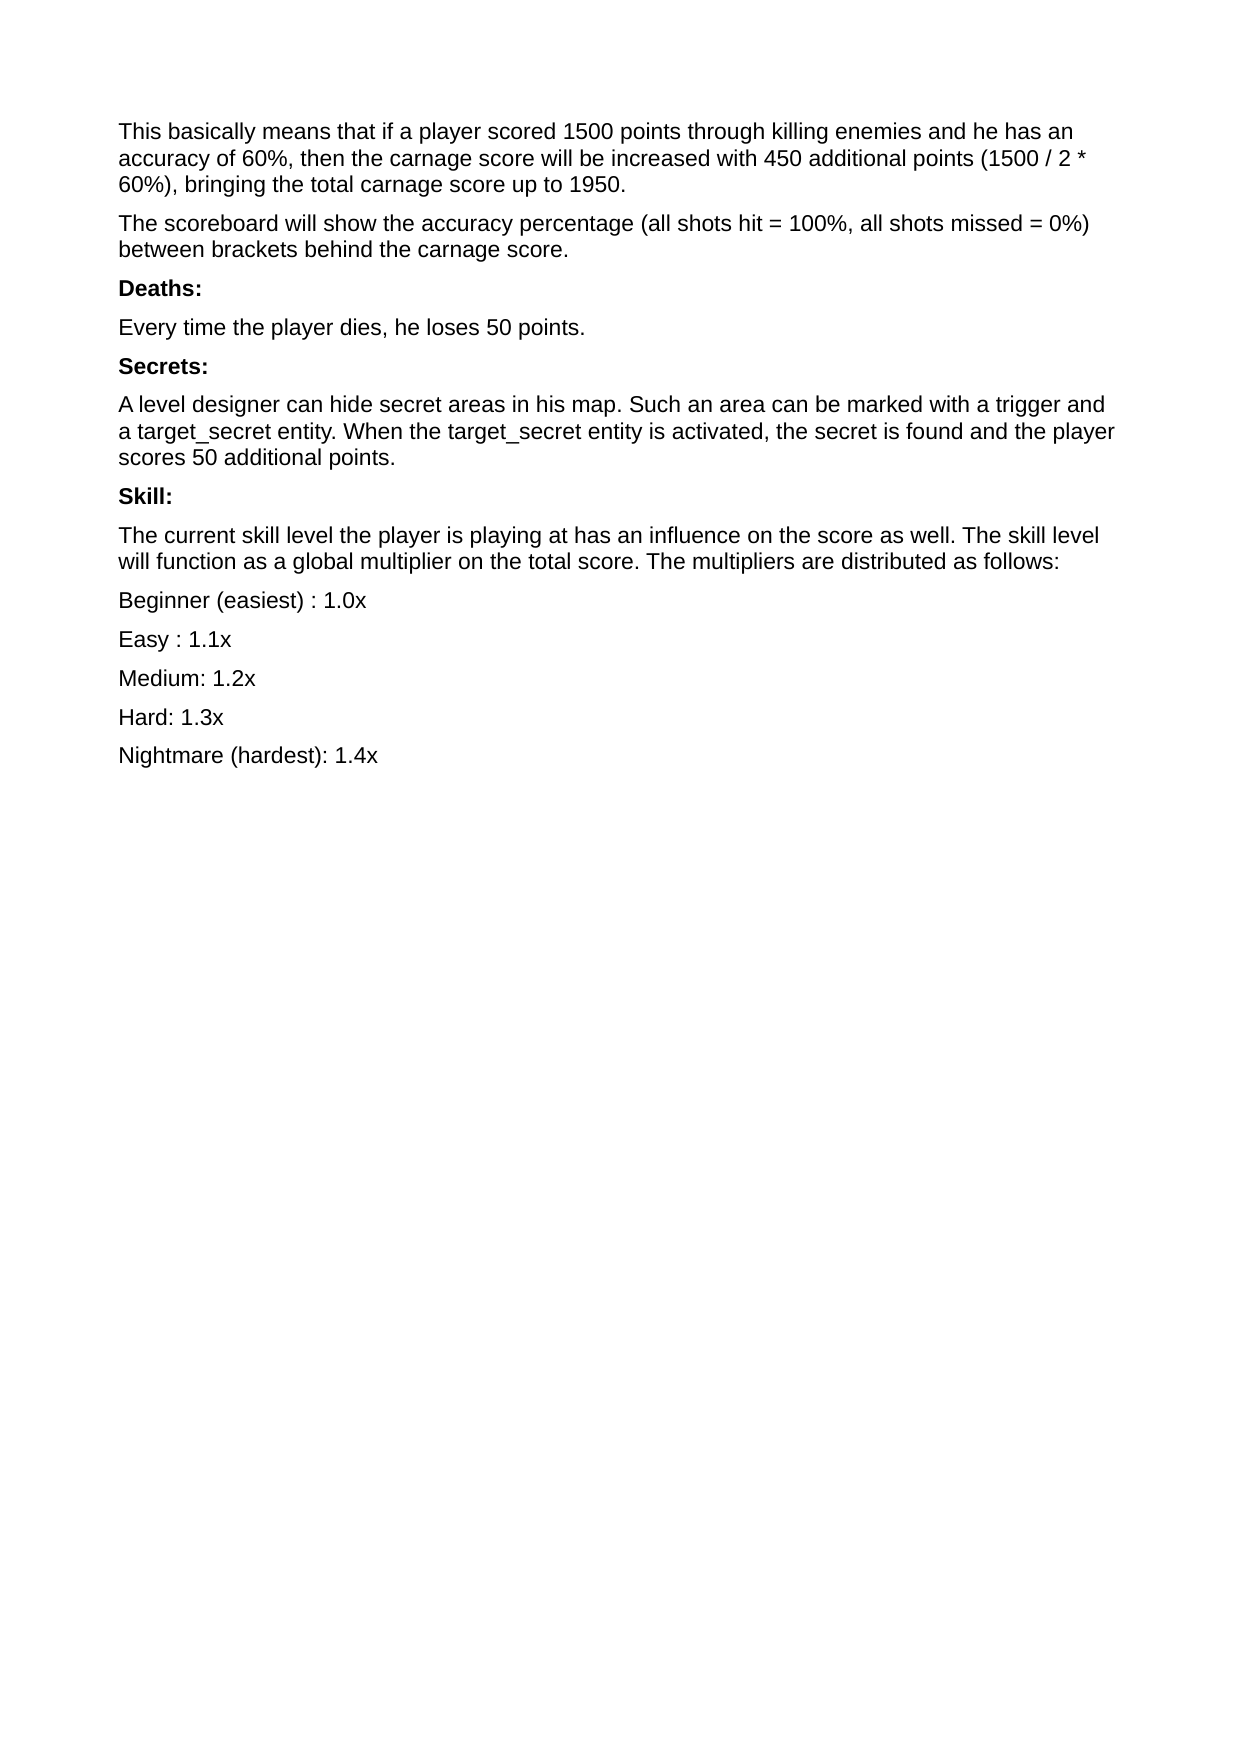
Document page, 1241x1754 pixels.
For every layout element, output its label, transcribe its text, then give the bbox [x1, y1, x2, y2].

text This basically means that if a player scored 1500 points through killing enemies and he has an accuracy of 60%, then the carnage score will be increased with 450 additional points (1500 / 2 * 60%), bringing the total carnage score up to 1950. [118, 118, 1122, 197]
text Easy : 1.1x [118, 626, 1122, 652]
text Deaths: [118, 275, 1122, 301]
text Nightmare (hardest): 1.4x [118, 742, 1122, 769]
text Skill: [118, 483, 1122, 509]
text The scoreboard will show the accuracy percentage (all shots hit = 100%, all shots missed = 0%) between brackets behind the carnage score. [118, 210, 1122, 262]
text Medium: 1.2x [118, 665, 1122, 691]
text Secrets: [118, 353, 1122, 379]
text A level designer can hide secret areas in his map. Such an area can be marked with a trigger and a target_secret entity. When the target_secret entity is activated, the secret is found and the player scores 50 additional points. [118, 391, 1122, 471]
text Every time the player dies, he loses 50 points. [118, 314, 1122, 340]
text Hard: 1.3x [118, 704, 1122, 730]
text Beginner (easiest) : 1.0x [118, 587, 1122, 613]
text The current skill level the player is playing at has an influence on the score as well. The skill level will function as a global multiplier on the total score. The multipliers are distributed as follows: [118, 522, 1122, 574]
